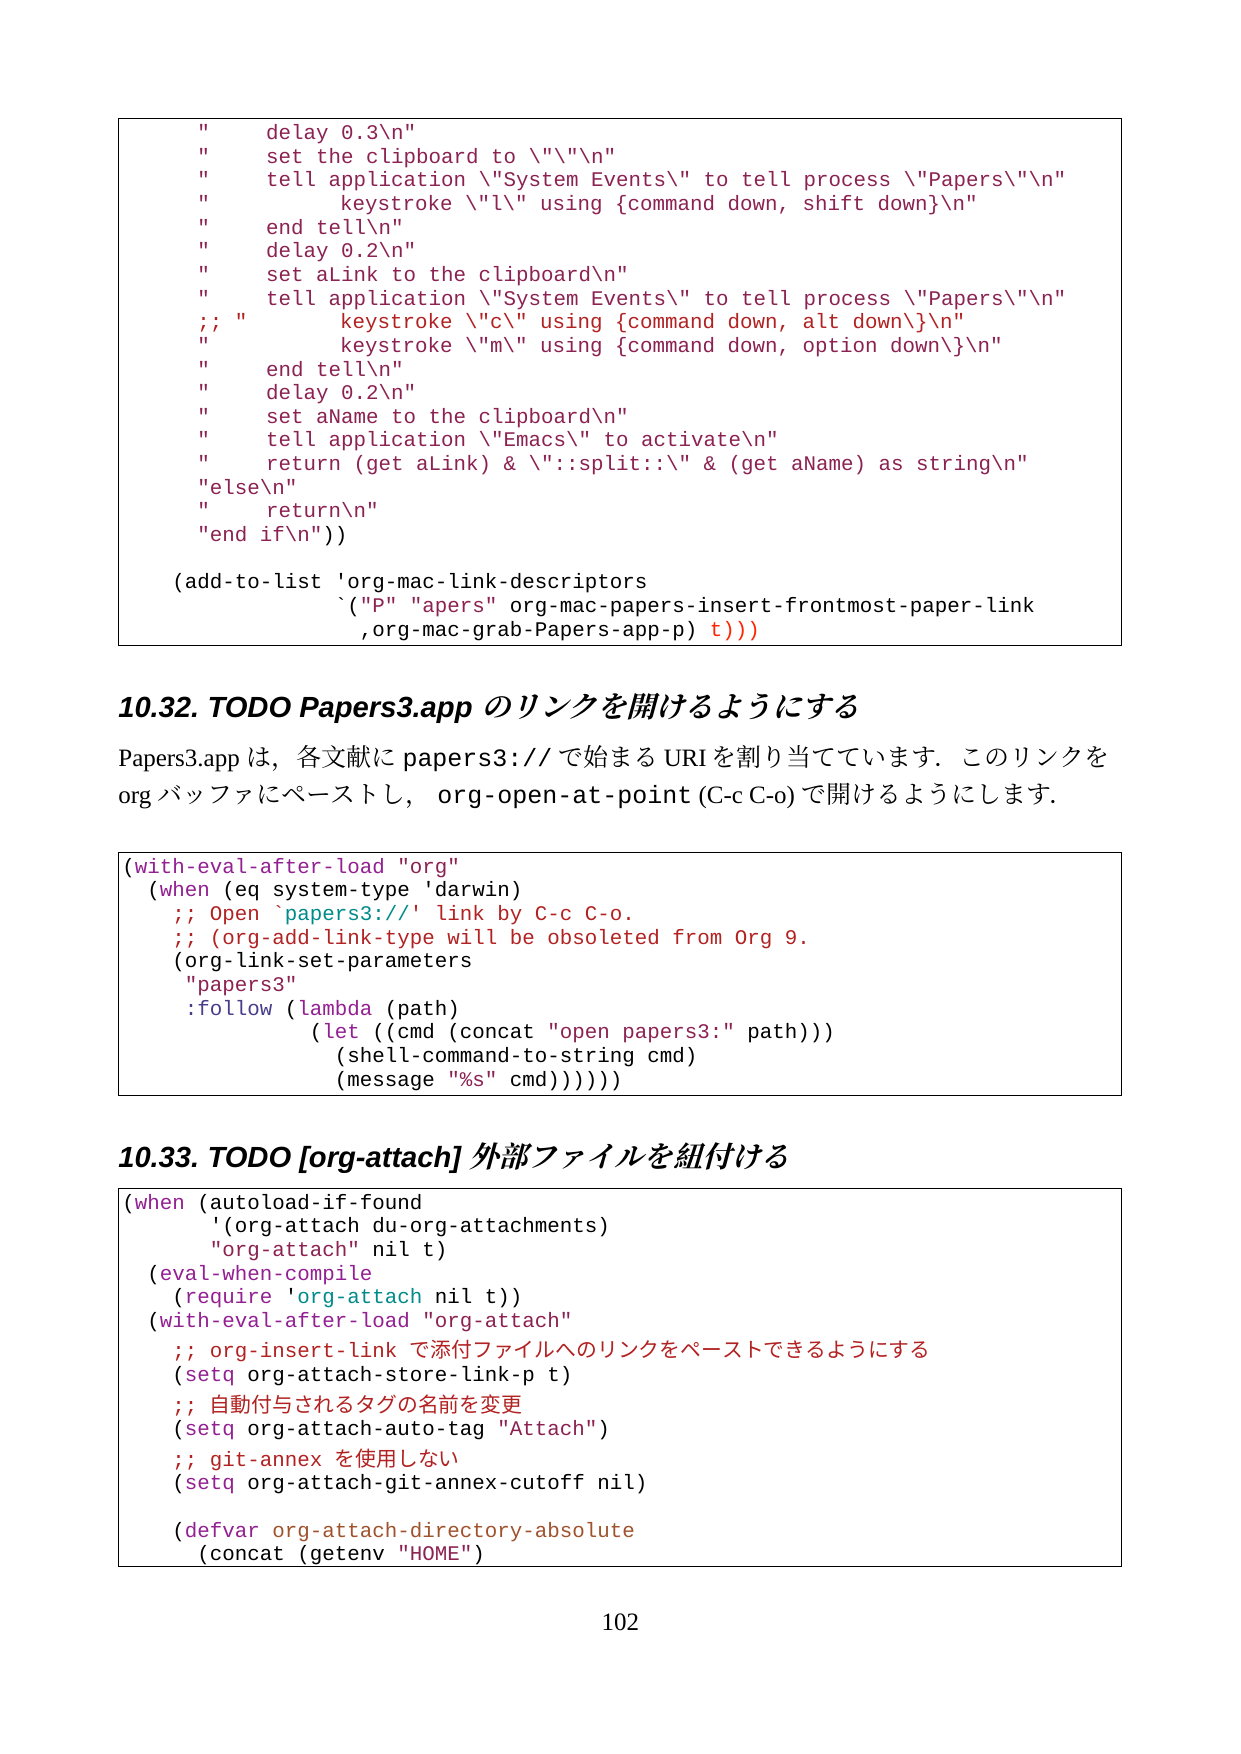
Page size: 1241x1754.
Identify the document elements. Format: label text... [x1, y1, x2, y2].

text (message "%s" cmd)))))) [119, 1064, 1121, 1095]
text "end if\n")) [119, 520, 1121, 544]
text :follow (lambda (path) [119, 994, 1121, 1017]
text " delay 0.3\n" [119, 119, 1121, 142]
text " set the clipboard to \"\"\n" [119, 142, 1121, 165]
text ;; " keystroke \"c\" using {command down, alt down\}\n" [119, 307, 1121, 331]
text " tell application \"System Events\" to tell process \"Papers\"\n" [119, 165, 1121, 189]
text Papers3.app は，各文献に papers3:// で始まるURIを割り当てています．このリンクを org バッファにペーストし， org-open-at-point (C-c C-o) で開けるようにします． [118, 738, 1122, 839]
text " delay 0.2\n" [119, 236, 1121, 260]
text "else\n" [119, 473, 1121, 496]
text (with-eval-after-load "org-attach" [119, 1306, 1121, 1330]
text " set aName to the clipboard\n" [119, 402, 1121, 426]
text " tell application \"Emacs\" to activate\n" [119, 426, 1121, 449]
text (with-eval-after-load "org" [119, 853, 1121, 875]
text (setq org-attach-auto-tag "Attach") [119, 1414, 1121, 1438]
text ;; (org-add-link-type will be obsoleted from Org 9. [119, 923, 1121, 946]
text (defvar org-attach-directory-absolute [119, 1516, 1121, 1539]
text (when (autoload-if-found [119, 1189, 1121, 1212]
text "papers3" [119, 970, 1121, 994]
text " end tell\n" [119, 354, 1121, 378]
text " keystroke \"l\" using {command down, shift down}\n" [119, 189, 1121, 213]
text (add-to-list 'org-mac-link-descriptors [119, 567, 1121, 591]
text ;; org-insert-link で添付ファイルへのリンクをペーストできるようにする [119, 1330, 1121, 1360]
text (setq org-attach-git-annex-cutoff nil) [119, 1468, 1121, 1492]
text ;; git-annex を使用しない [119, 1438, 1121, 1468]
text (setq org-attach-store-link-p t) [119, 1360, 1121, 1384]
subtitle TODO [org-attach] 外部ファイルを紐付ける [118, 1133, 1122, 1175]
text (let ((cmd (concat "open papers3:" path))) [119, 1017, 1121, 1041]
text " set aLink to the clipboard\n" [119, 260, 1121, 284]
text (concat (getenv "HOME") [119, 1539, 1121, 1566]
text " end tell\n" [119, 213, 1121, 236]
text " return (get aLink) & \"::split::\" & (get aName) as string\n" [119, 449, 1121, 473]
text (shell-command-to-string cmd) [119, 1041, 1121, 1064]
text '(org-attach du-org-attachments) [119, 1212, 1121, 1235]
text (eval-when-compile [119, 1259, 1121, 1282]
text (org-link-set-parameters [119, 946, 1121, 970]
text `("P" "apers" org-mac-papers-insert-frontmost-paper-link [119, 591, 1121, 615]
text " tell application \"System Events\" to tell process \"Papers\"\n" [119, 284, 1121, 307]
text (when (eq system-type 'darwin) [119, 875, 1121, 899]
text (require 'org-attach nil t)) [119, 1282, 1121, 1306]
text ,org-mac-grab-Papers-app-p) t))) [119, 615, 1121, 645]
text "org-attach" nil t) [119, 1235, 1121, 1259]
text " keystroke \"m\" using {command down, option down\}\n" [119, 331, 1121, 354]
subtitle TODO Papers3.app のリンクを開けるようにする [118, 684, 1122, 726]
text " return\n" [119, 496, 1121, 520]
text " delay 0.2\n" [119, 378, 1121, 402]
text ;; Open `papers3://' link by C-c C-o. [119, 899, 1121, 923]
text ;; 自動付与されるタグの名前を変更 [119, 1384, 1121, 1414]
